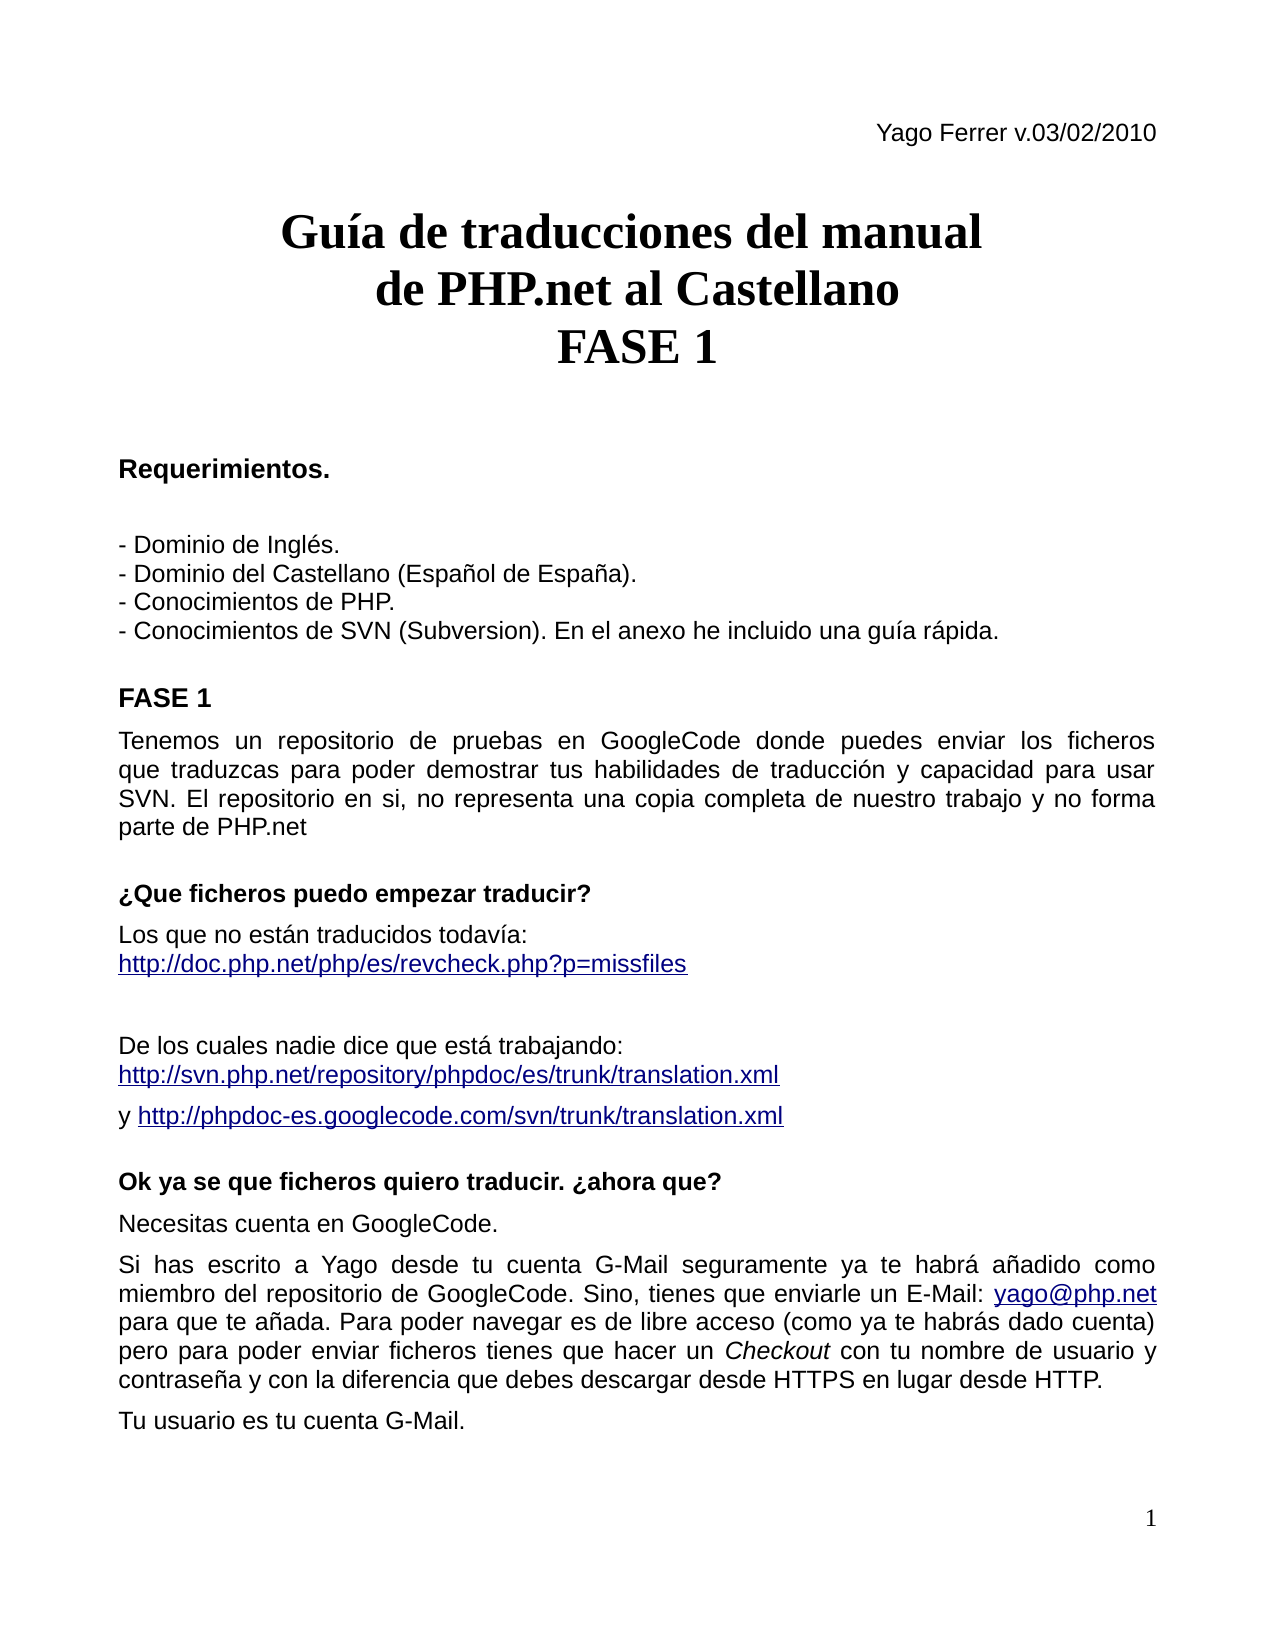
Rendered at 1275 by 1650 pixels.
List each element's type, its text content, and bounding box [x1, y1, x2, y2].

subtitle Ok ya se que ficheros quiero traducir. ¿ahora que? [118, 1167, 1157, 1196]
subtitle FASE 1 [118, 682, 1157, 714]
text Si has escrito a Yago desde tu cuenta G-Mail seguramente ya te habrá añadido como miembro del repositorio de GoogleCode. Sino, tienes que enviarle un E-Mail: yago@php.net para que te añada. Para poder navegar es de libre acceso (como ya te habrás dado cuenta) pero para poder enviar ficheros tienes que hacer un Checkout con tu nombre de usuario y contraseña y con la diferencia que debes descargar desde HTTPS en lugar desde HTTP. [118, 1250, 1157, 1394]
subtitle ¿Que ficheros puedo empezar traducir? [118, 879, 1157, 907]
text Necesitas cuenta en GoogleCode. [118, 1209, 1157, 1237]
text Tenemos un repositorio de pruebas en GoogleCode donde puedes enviar los ficheros que traduzcas para poder demostrar tus habilidades de traducción y capacidad para usar SVN. El repositorio en si, no representa una copia completa de nuestro trabajo y no forma parte de PHP.net [118, 726, 1157, 841]
subtitle Requerimientos. [118, 453, 1157, 517]
text Los que no están traducidos todavía: http://doc.php.net/php/es/revcheck.php?p=missfiles [118, 920, 1157, 977]
subtitle Guía de traducciones del manual de PHP.net al Castellano FASE 1 [118, 201, 1157, 374]
text y http://phpdoc-es.googlecode.com/svn/trunk/translation.xml [118, 1101, 1157, 1130]
text De los cuales nadie dice que está trabajando: http://svn.php.net/repository/phpdoc/es/trunk/translation.xml [118, 1031, 1157, 1089]
text - Dominio de Inglés. - Dominio del Castellano (Español de España). - Conocimientos de PHP. - Conocimientos de SVN (Subversion). En el anexo he incluido una guía rápida. [118, 530, 1157, 645]
text Tu usuario es tu cuenta G-Mail. [118, 1406, 1157, 1435]
